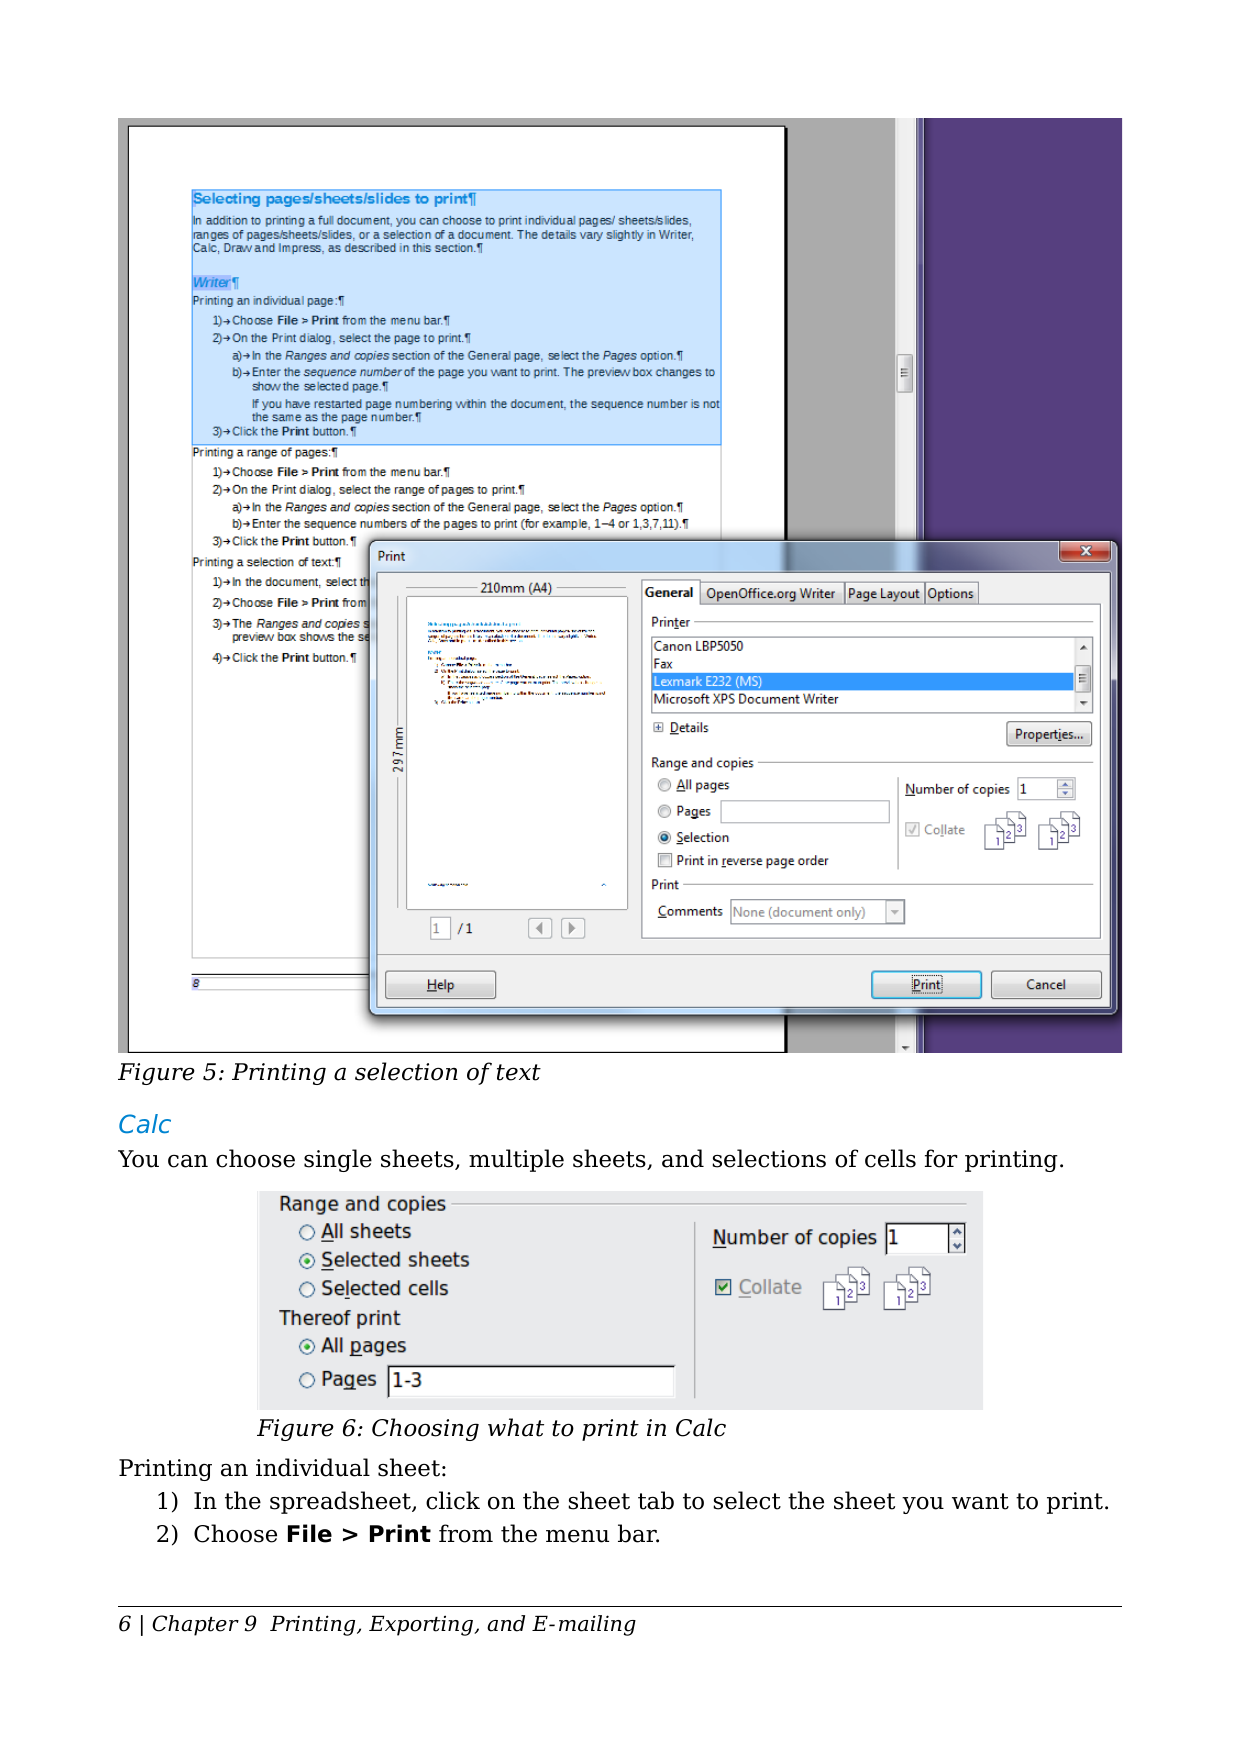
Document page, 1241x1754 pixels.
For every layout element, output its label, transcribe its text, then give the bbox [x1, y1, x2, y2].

list Printing an individual sheet: [118, 1455, 1122, 1481]
text You can choose single sheets, multiple sheets, and selections of cells for printing. [118, 1146, 1122, 1172]
list Choose File > Print from the menu bar. [156, 1521, 1122, 1547]
picture [257, 1191, 984, 1410]
picture [118, 118, 1123, 1053]
subtitle Calc [118, 1110, 1122, 1139]
text Figure 6: Choosing what to print in Calc [257, 1416, 983, 1442]
text Figure 5: Printing a selection of text [118, 1059, 1122, 1086]
list In the spreadsheet, click on the sheet tab to select the sheet you want to print. [156, 1488, 1122, 1514]
